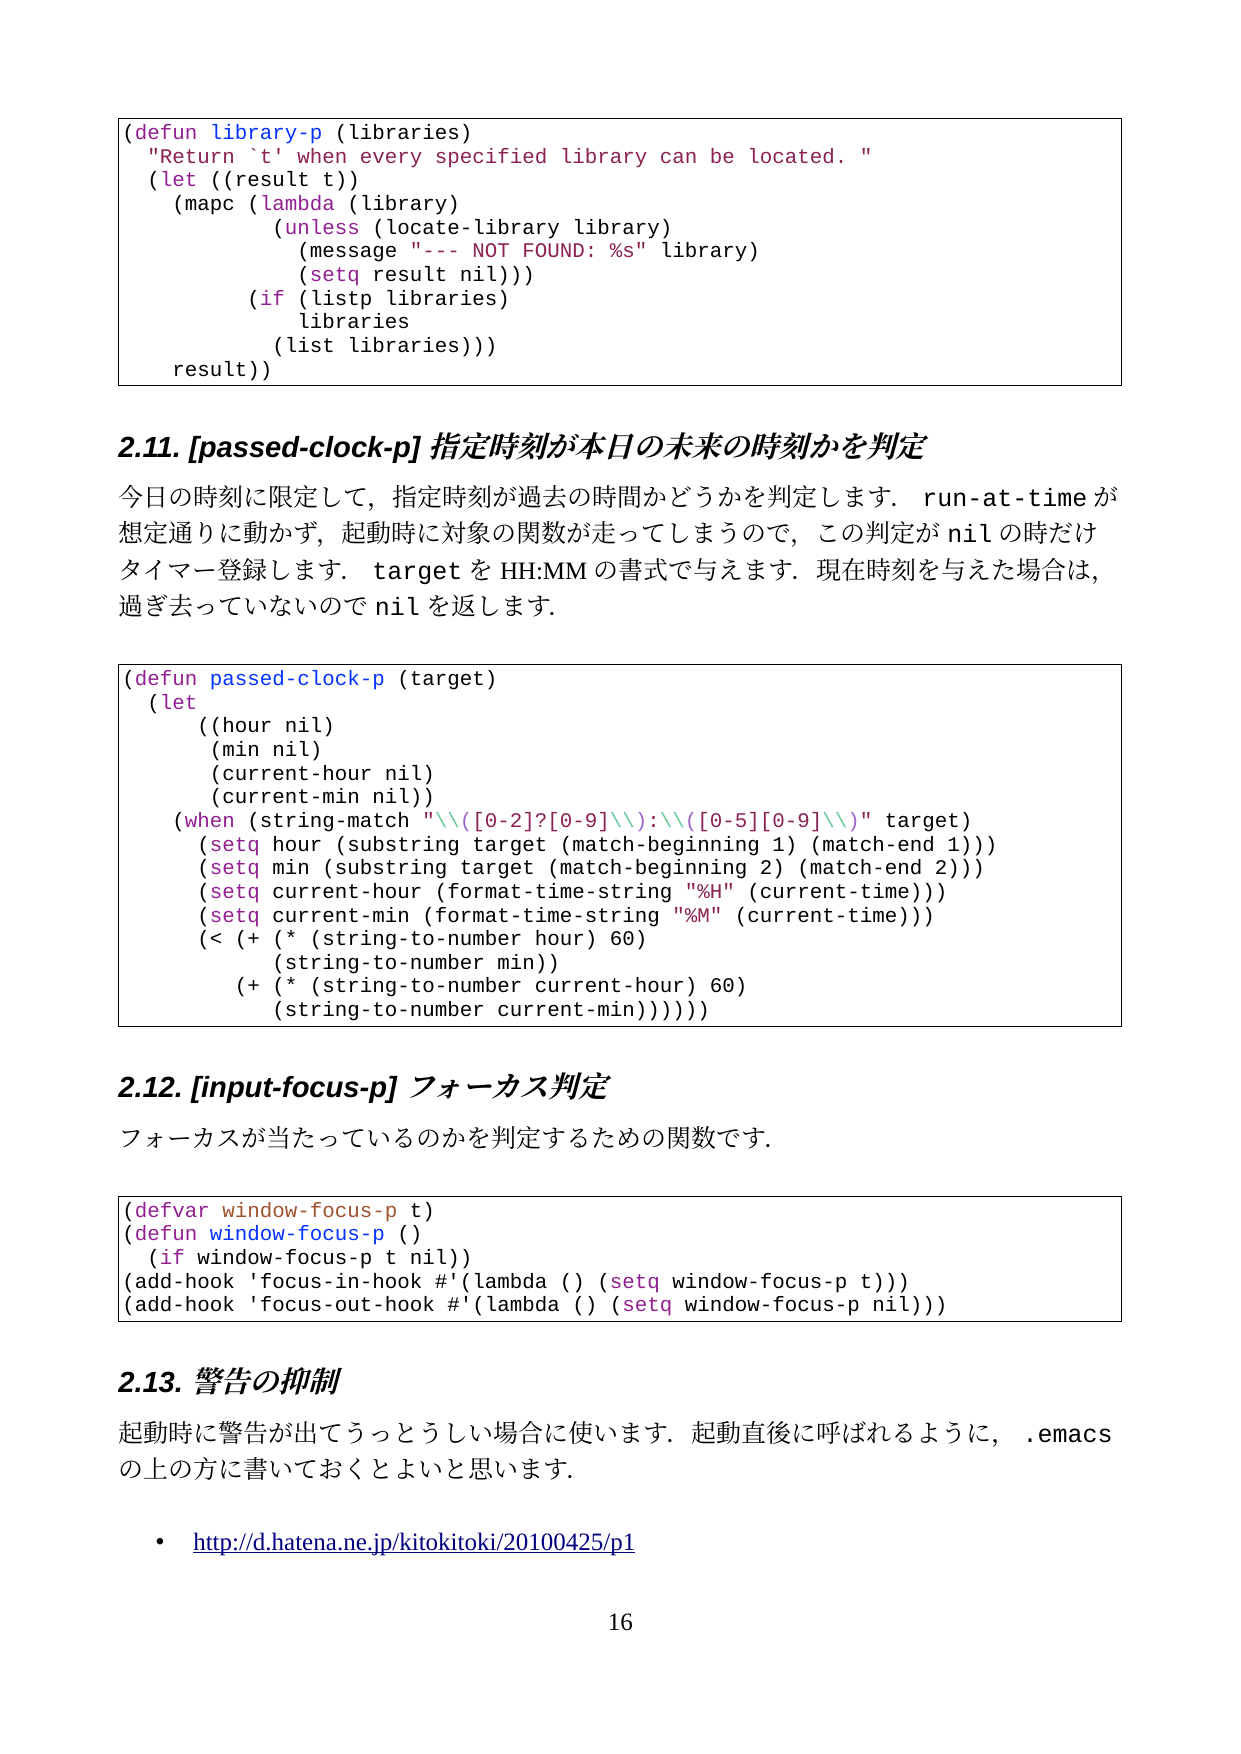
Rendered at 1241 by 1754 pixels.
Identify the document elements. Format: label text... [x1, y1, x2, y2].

text (+ (* (string-to-number current-hour) 60) [119, 972, 1121, 995]
text (unless (locate-library library) [119, 213, 1121, 236]
subtitle [input-focus-p] フォーカス判定 [118, 1064, 1122, 1106]
text (defvar window-focus-p t) [119, 1197, 1121, 1219]
text result)) [119, 354, 1121, 385]
text (let ((result t)) [119, 165, 1121, 189]
text フォーカスが当たっているのかを判定するための関数です． [118, 1118, 1122, 1183]
text (defun library-p (libraries) [119, 119, 1121, 142]
text (string-to-number current-min)))))) [119, 995, 1121, 1026]
text (let [119, 688, 1121, 711]
text (min nil) [119, 735, 1121, 759]
text (message "--- NOT FOUND: %s" library) [119, 236, 1121, 260]
text 今日の時刻に限定して，指定時刻が過去の時間かどうかを判定します． run-at-time が想定通りに動かず，起動時に対象の関数が走ってしまうので，この判定が nil の時だけタイマー登録します． target を HH:MM の書式で与えます．現在時刻を与えた場合は，過ぎ去っていないので nil を返します． [118, 478, 1122, 652]
text (current-min nil)) [119, 782, 1121, 806]
text 起動時に警告が出てうっとうしい場合に使います．起動直後に呼ばれるように， .emacs の上の方に書いておくとよいと思います． [118, 1414, 1122, 1514]
text (setq result nil))) [119, 260, 1121, 284]
text (add-hook 'focus-out-hook #'(lambda () (setq window-focus-p nil))) [119, 1290, 1121, 1321]
subtitle 警告の抑制 [118, 1359, 1122, 1401]
list http://d.hatena.ne.jp/kitokitoki/20100425/p1 [156, 1527, 1122, 1556]
text "Return `t' when every specified library can be located. " [119, 142, 1121, 165]
text (list libraries))) [119, 331, 1121, 354]
text (string-to-number min)) [119, 948, 1121, 972]
text (setq current-hour (format-time-string "%H" (current-time))) [119, 877, 1121, 901]
text (current-hour nil) [119, 759, 1121, 782]
text (when (string-match "\\([0-2]?[0-9]\\):\\([0-5][0-9]\\)" target) [119, 806, 1121, 830]
text (add-hook 'focus-in-hook #'(lambda () (setq window-focus-p t))) [119, 1267, 1121, 1290]
text (mapc (lambda (library) [119, 189, 1121, 213]
text ((hour nil) [119, 711, 1121, 735]
text (if (listp libraries) [119, 284, 1121, 307]
text (< (+ (* (string-to-number hour) 60) [119, 924, 1121, 948]
text (defun passed-clock-p (target) [119, 665, 1121, 688]
text (setq min (substring target (match-beginning 2) (match-end 2))) [119, 853, 1121, 877]
text (if window-focus-p t nil)) [119, 1243, 1121, 1267]
text (setq current-min (format-time-string "%M" (current-time))) [119, 901, 1121, 924]
text libraries [119, 307, 1121, 331]
text (setq hour (substring target (match-beginning 1) (match-end 1))) [119, 830, 1121, 853]
subtitle [passed-clock-p] 指定時刻が本日の未来の時刻かを判定 [118, 423, 1122, 465]
text (defun window-focus-p () [119, 1219, 1121, 1243]
